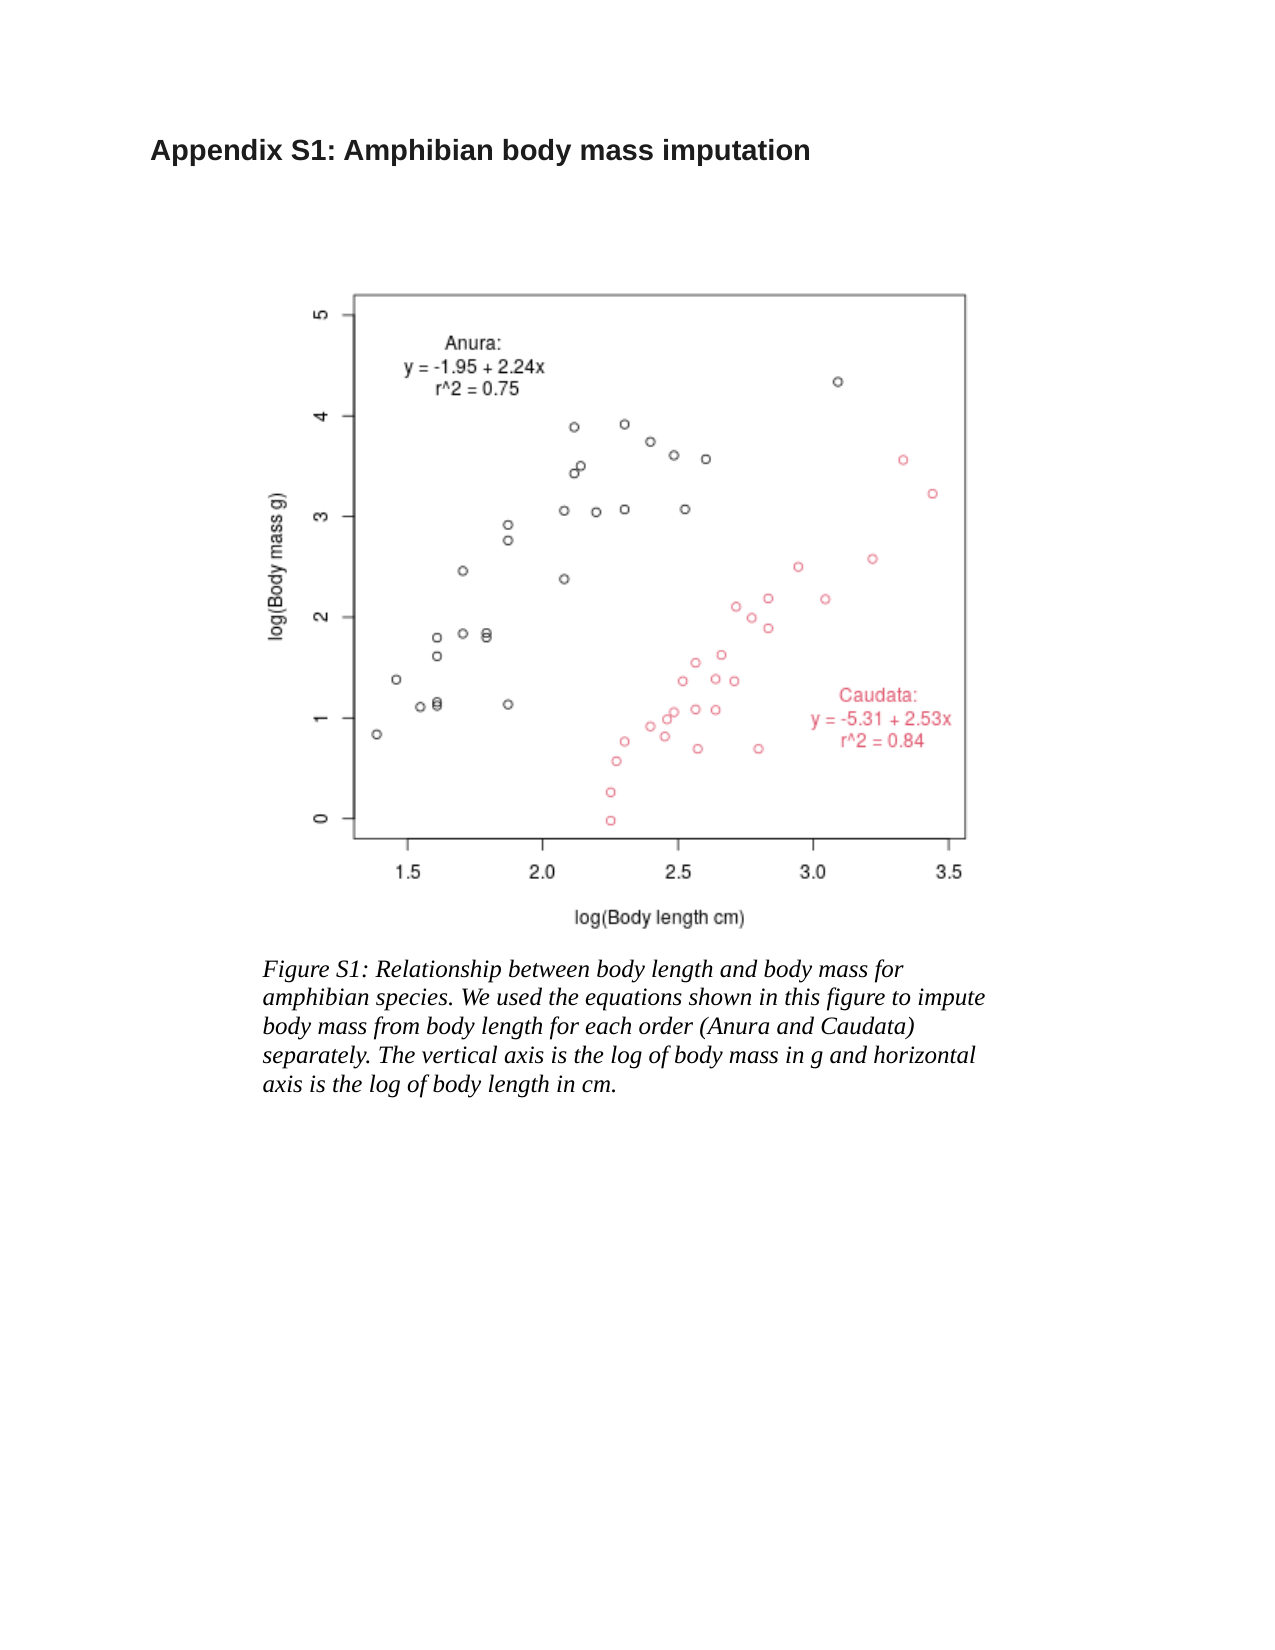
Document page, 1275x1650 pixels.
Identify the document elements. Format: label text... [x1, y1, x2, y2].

picture [262, 203, 1013, 954]
text Figure S1: Relationship between body length and body mass for amphibian species. We used the equations shown in this figure to impute body mass from body length for each order (Anura and Caudata) separately. The vertical axis is the log of body mass in g and horizontal axis is the log of body length in cm. [262, 954, 1012, 1097]
subtitle Appendix S1: Amphibian body mass imputation [150, 133, 1125, 166]
